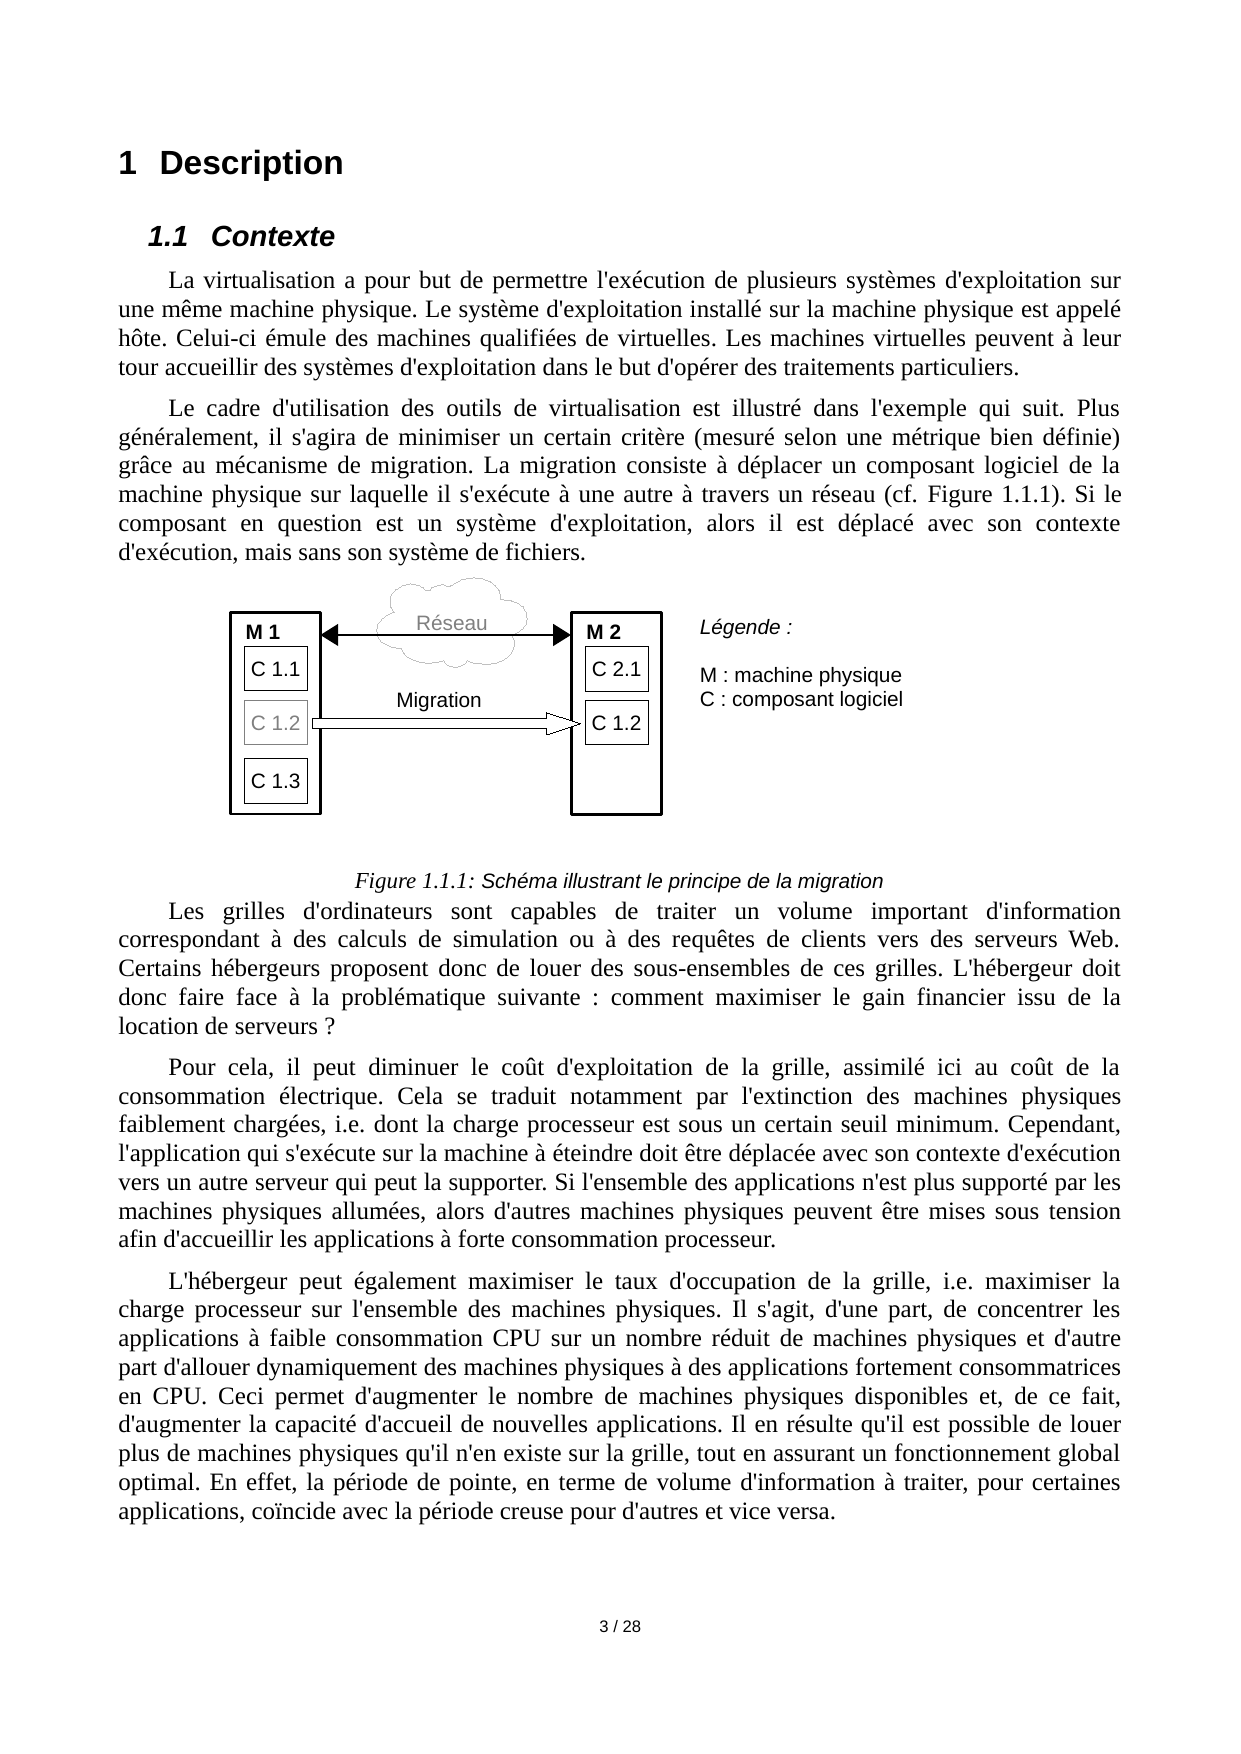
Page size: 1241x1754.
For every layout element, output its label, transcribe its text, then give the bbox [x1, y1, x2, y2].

subtitle Description [118, 143, 1122, 182]
text L'hébergeur peut également maximiser le taux d'occupation de la grille, i.e. maximiser la charge processeur sur l'ensemble des machines physiques. Il s'agit, d'une part, de concentrer les applications à faible consommation CPU sur un nombre réduit de machines physiques et d'autre part d'allouer dynamiquement des machines physiques à des applications fortement consommatrices en CPU. Ceci permet d'augmenter le nombre de machines physiques disponibles et, de ce fait, d'augmenter la capacité d'accueil de nouvelles applications. Il en résulte qu'il est possible de louer plus de machines physiques qu'il n'en existe sur la grille, tout en assurant un fonctionnement global optimal. En effet, la période de pointe, en terme de volume d'information à traiter, pour certaines applications, coïncide avec la période creuse pour d'autres et vice versa. [118, 1266, 1122, 1524]
text Le cadre d'utilisation des outils de virtualisation est illustré dans l'exemple qui suit. Plus généralement, il s'agira de minimiser un certain critère (mesuré selon une métrique bien définie) grâce au mécanisme de migration. La migration consiste à déplacer un composant logiciel de la machine physique sur laquelle il s'exécute à une autre à travers un réseau (cf. Figure 1.1.1). Si le composant en question est un système d'exploitation, alors il est déplacé avec son contexte d'exécution, mais sans son système de fichiers. [118, 393, 1122, 565]
subtitle Contexte [148, 219, 1122, 253]
text Pour cela, il peut diminuer le coût d'exploitation de la grille, assimilé ici au coût de la consommation électrique. Cela se traduit notamment par l'extinction des machines physiques faiblement chargées, i.e. dont la charge processeur est sous un certain seuil minimum. Cependant, l'application qui s'exécute sur la machine à éteindre doit être déplacée avec son contexte d'exécution vers un autre serveur qui peut la supporter. Si l'ensemble des applications n'est plus supporté par les machines physiques allumées, alors d'autres machines physiques peuvent être mises sous tension afin d'accueillir les applications à forte consommation processeur. [118, 1052, 1122, 1253]
text La virtualisation a pour but de permettre l'exécution de plusieurs systèmes d'exploitation sur une même machine physique. Le système d'exploitation installé sur la machine physique est appelé hôte. Celui-ci émule des machines qualifiées de virtuelles. Les machines virtuelles peuvent à leur tour accueillir des systèmes d'exploitation dans le but d'opérer des traitements particuliers. [118, 265, 1122, 380]
text Les grilles d'ordinateurs sont capables de traiter un volume important d'information correspondant à des calculs de simulation ou à des requêtes de clients vers des serveurs Web. Certains hébergeurs proposent donc de louer des sous-ensembles de ces grilles. L'hébergeur doit donc faire face à la problématique suivante : comment maximiser le gain financier issu de la location de serveurs ? [118, 896, 1122, 1039]
text Figure 1.1.1: Schéma illustrant le principe de la migration [207, 867, 1033, 893]
